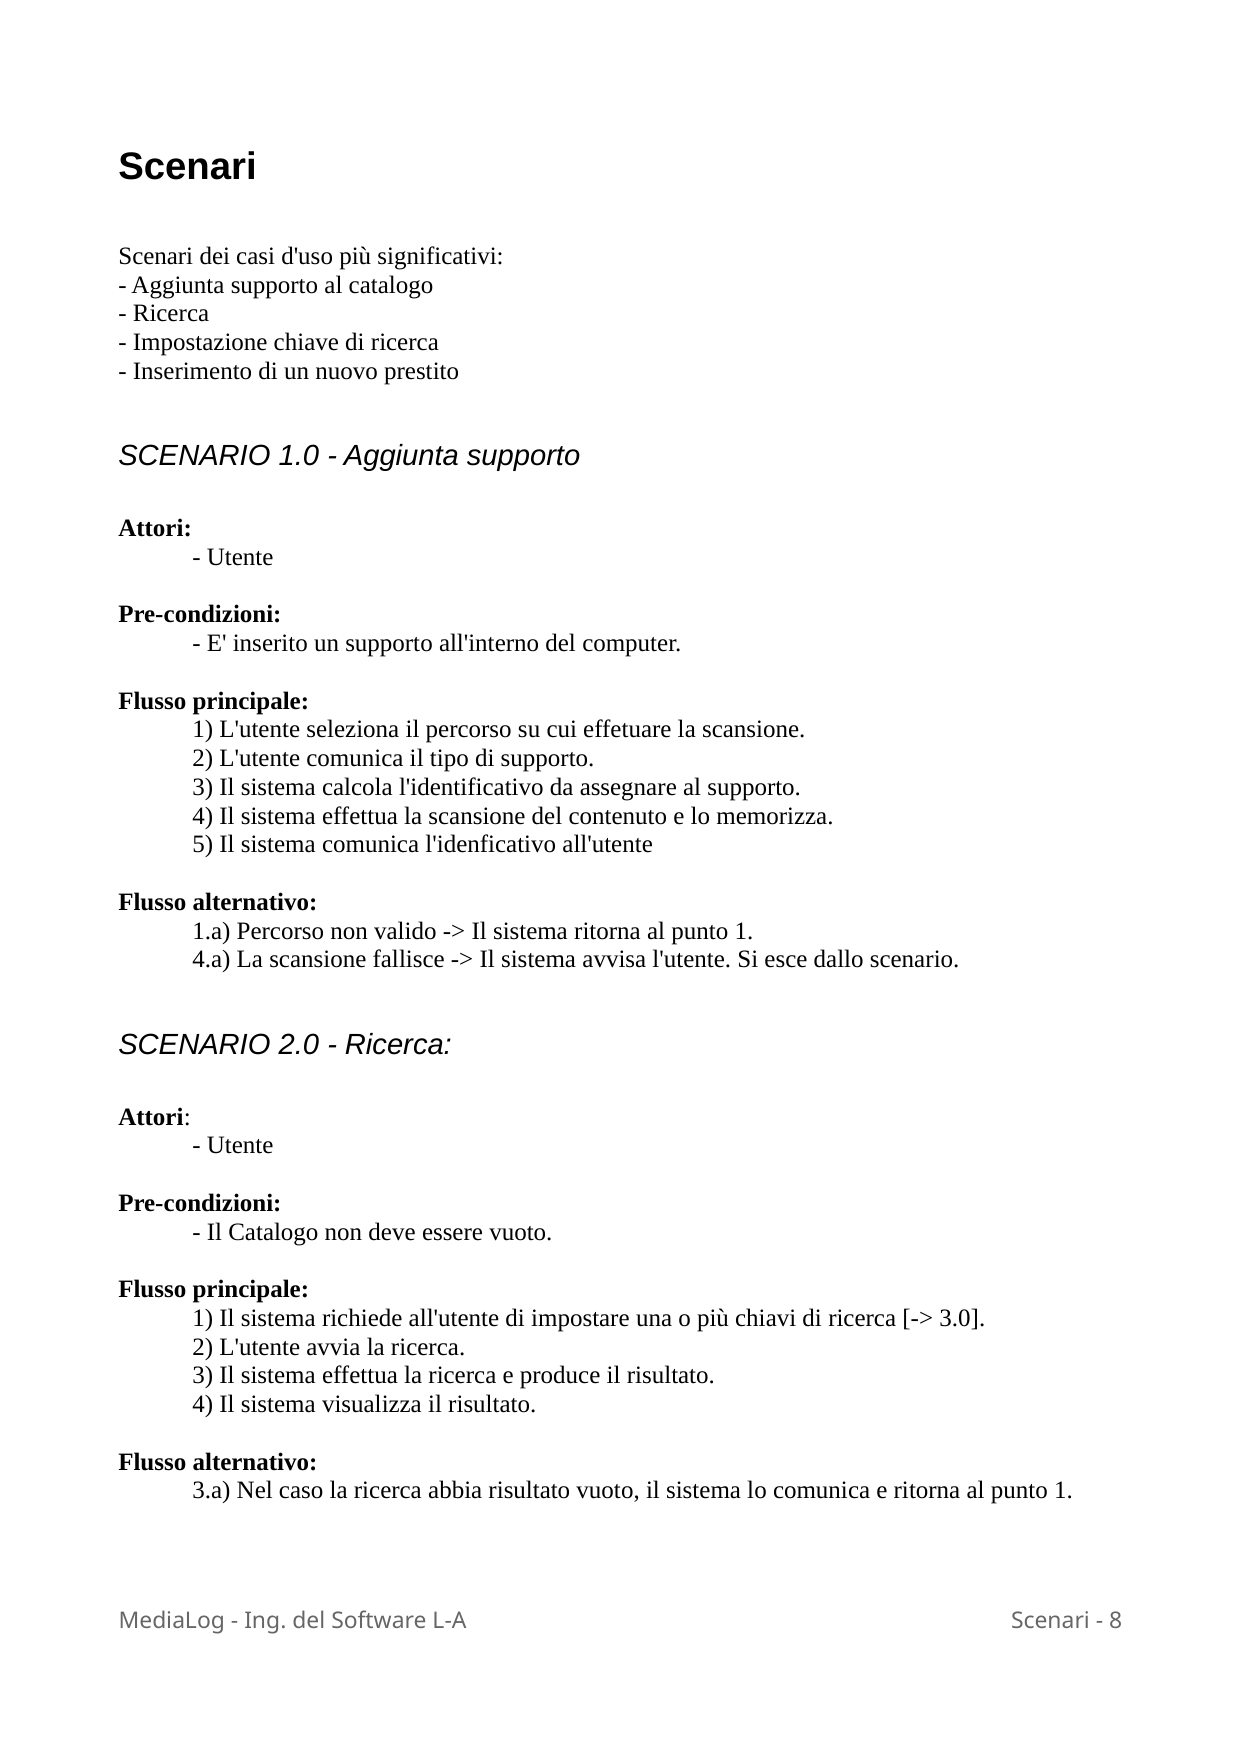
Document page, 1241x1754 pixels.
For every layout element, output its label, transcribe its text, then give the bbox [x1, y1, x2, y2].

subtitle Scenari [118, 143, 1122, 187]
text 1) L'utente seleziona il percorso su cui effetuare la scansione. [192, 714, 1122, 743]
text 5) Il sistema comunica l'idenficativo all'utente [192, 829, 1122, 858]
text 3) Il sistema calcola l'identificativo da assegnare al supporto. [192, 772, 1122, 801]
text - Utente [192, 542, 1122, 571]
text - Inserimento di un nuovo prestito [118, 356, 1122, 385]
text 3.a) Nel caso la ricerca abbia risultato vuoto, il sistema lo comunica e ritorna al punto 1. [192, 1476, 1122, 1504]
text - Ricerca [118, 298, 1122, 327]
text - Impostazione chiave di ricerca [118, 327, 1122, 356]
text Pre-condizioni: [118, 599, 1122, 628]
text Attori: [118, 1102, 1122, 1131]
text 4) Il sistema effettua la scansione del contenuto e lo memorizza. [192, 801, 1122, 829]
text Pre-condizioni: [118, 1188, 1122, 1217]
text - Aggiunta supporto al catalogo [118, 270, 1122, 298]
text Attori: [118, 513, 1122, 542]
text Flusso principale: [118, 686, 1122, 714]
text - Utente [192, 1131, 1122, 1159]
text Flusso alternativo: [118, 1447, 1122, 1476]
text 4.a) La scansione fallisce -> Il sistema avvisa l'utente. Si esce dallo scenario. [192, 944, 1122, 973]
text 2) L'utente comunica il tipo di supporto. [192, 743, 1122, 772]
text Scenari dei casi d'uso più significativi: [118, 241, 1122, 270]
text 2) L'utente avvia la ricerca. [192, 1332, 1122, 1361]
text - Il Catalogo non deve essere vuoto. [192, 1217, 1122, 1246]
text 1) Il sistema richiede all'utente di impostare una o più chiavi di ricerca [-> 3.0]. [192, 1303, 1122, 1332]
text Flusso principale: [118, 1274, 1122, 1303]
subtitle SCENARIO 2.0 - Ricerca: [118, 1027, 1122, 1061]
text Flusso alternativo: [118, 887, 1122, 916]
text 1.a) Percorso non valido -> Il sistema ritorna al punto 1. [192, 916, 1122, 944]
text 3) Il sistema effettua la ricerca e produce il risultato. [192, 1361, 1122, 1389]
text - E' inserito un supporto all'interno del computer. [192, 628, 1122, 657]
subtitle SCENARIO 1.0 - Aggiunta supporto [118, 438, 1122, 472]
text 4) Il sistema visualizza il risultato. [192, 1389, 1122, 1418]
